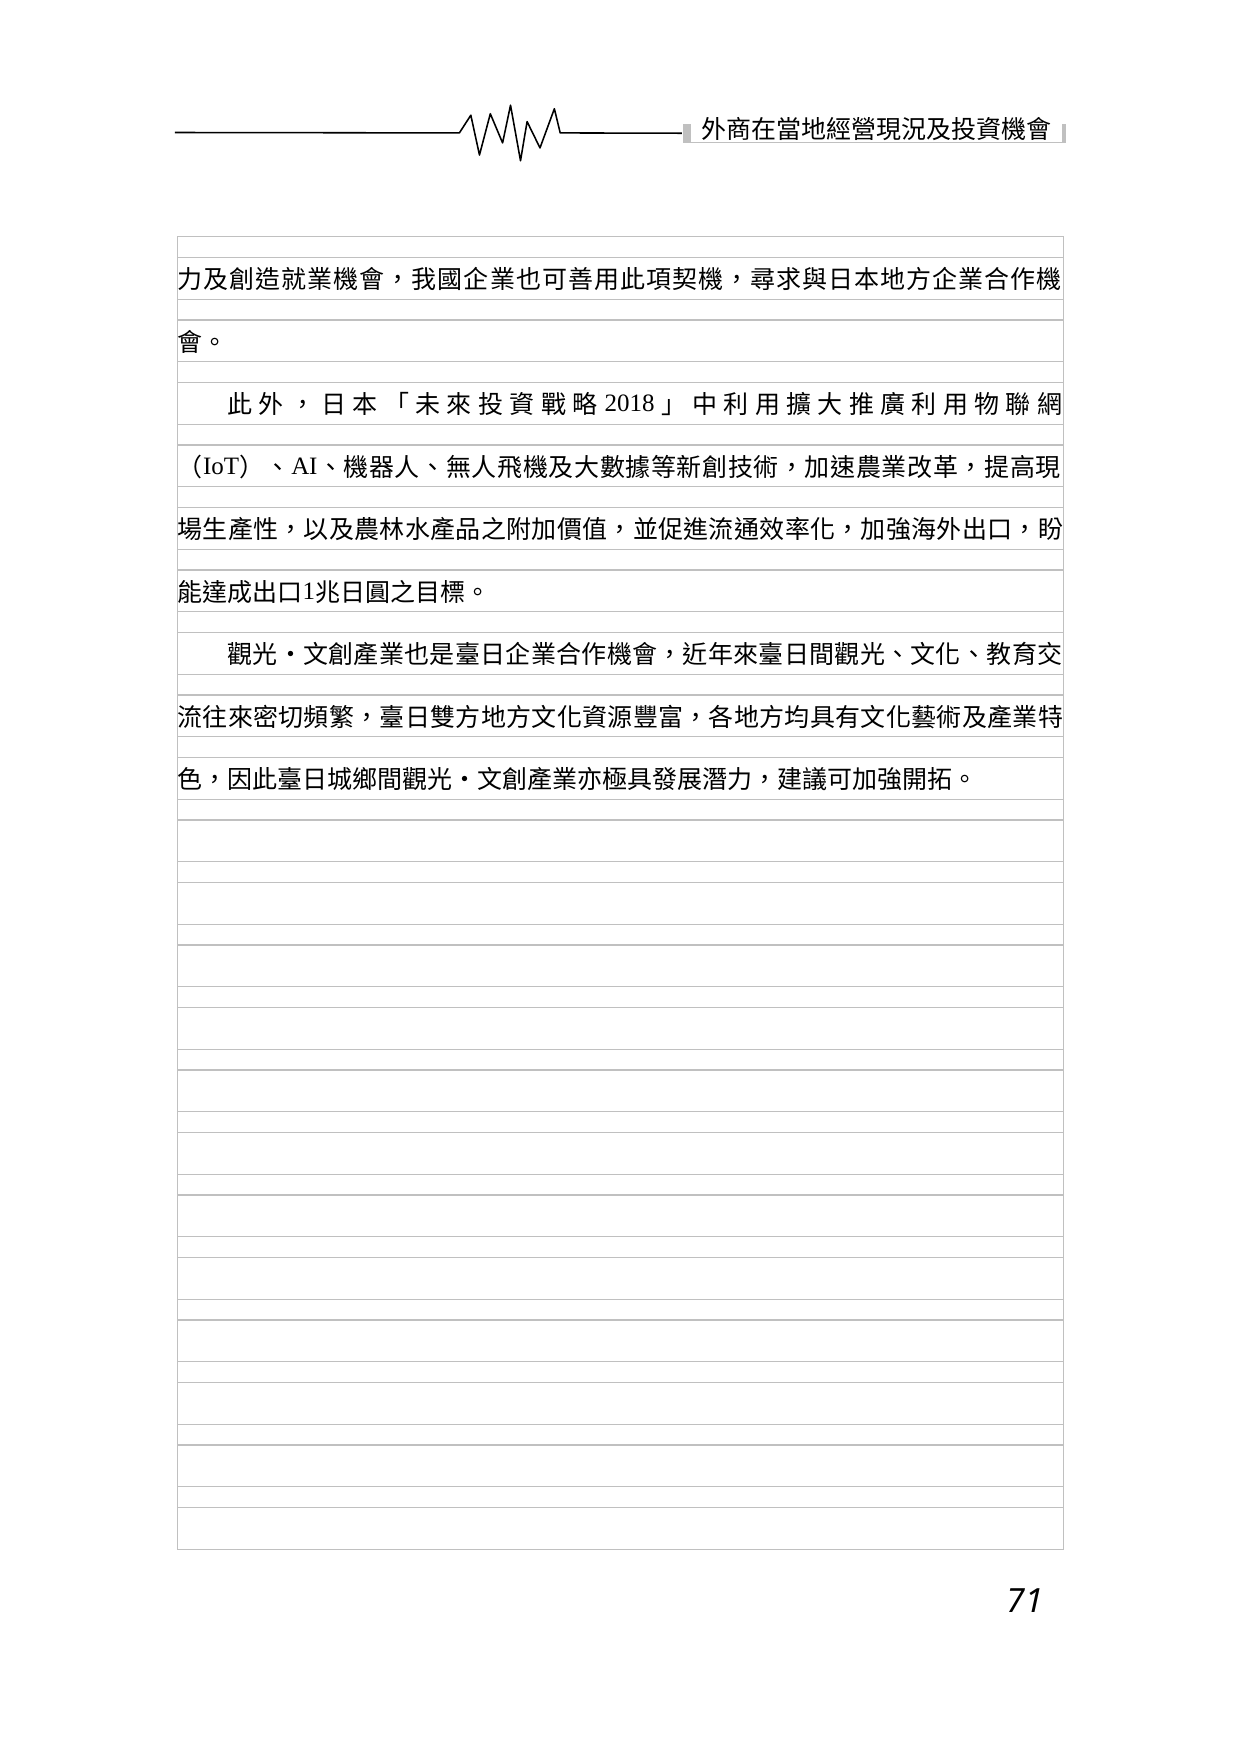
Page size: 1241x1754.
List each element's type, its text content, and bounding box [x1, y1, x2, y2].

text [178, 425, 1063, 444]
text [178, 675, 1063, 694]
text [178, 237, 1063, 257]
text 會。 [178, 321, 1063, 361]
text 場生產性，以及農林水產品之附加價值，並促進流通效率化，加強海外出口，盼 [178, 508, 1063, 549]
text [178, 612, 1063, 632]
text （IoT）、AI、機器人、無人飛機及大數據等新創技術，加速農業改革，提高現 [178, 446, 1063, 486]
text 觀光‧文創產業也是臺日企業合作機會，近年來臺日間觀光、文化、教育交 [178, 633, 1063, 674]
text 力及創造就業機會，我國企業也可善用此項契機，尋求與日本地方企業合作機 [178, 258, 1063, 299]
text [178, 362, 1063, 382]
text 色，因此臺日城鄉間觀光‧文創產業亦極具發展潛力，建議可加強開拓。 [178, 758, 1063, 799]
text [178, 487, 1063, 507]
text [178, 300, 1063, 319]
text 能達成出口1兆日圓之目標。 [178, 571, 1063, 611]
text [178, 550, 1063, 569]
text 此外，日本「未來投資戰略2018」中利用擴大推廣利用物聯網 [178, 383, 1063, 424]
text 流往來密切頻繁，臺日雙方地方文化資源豐富，各地方均具有文化藝術及產業特 [178, 696, 1063, 736]
text [178, 737, 1063, 757]
